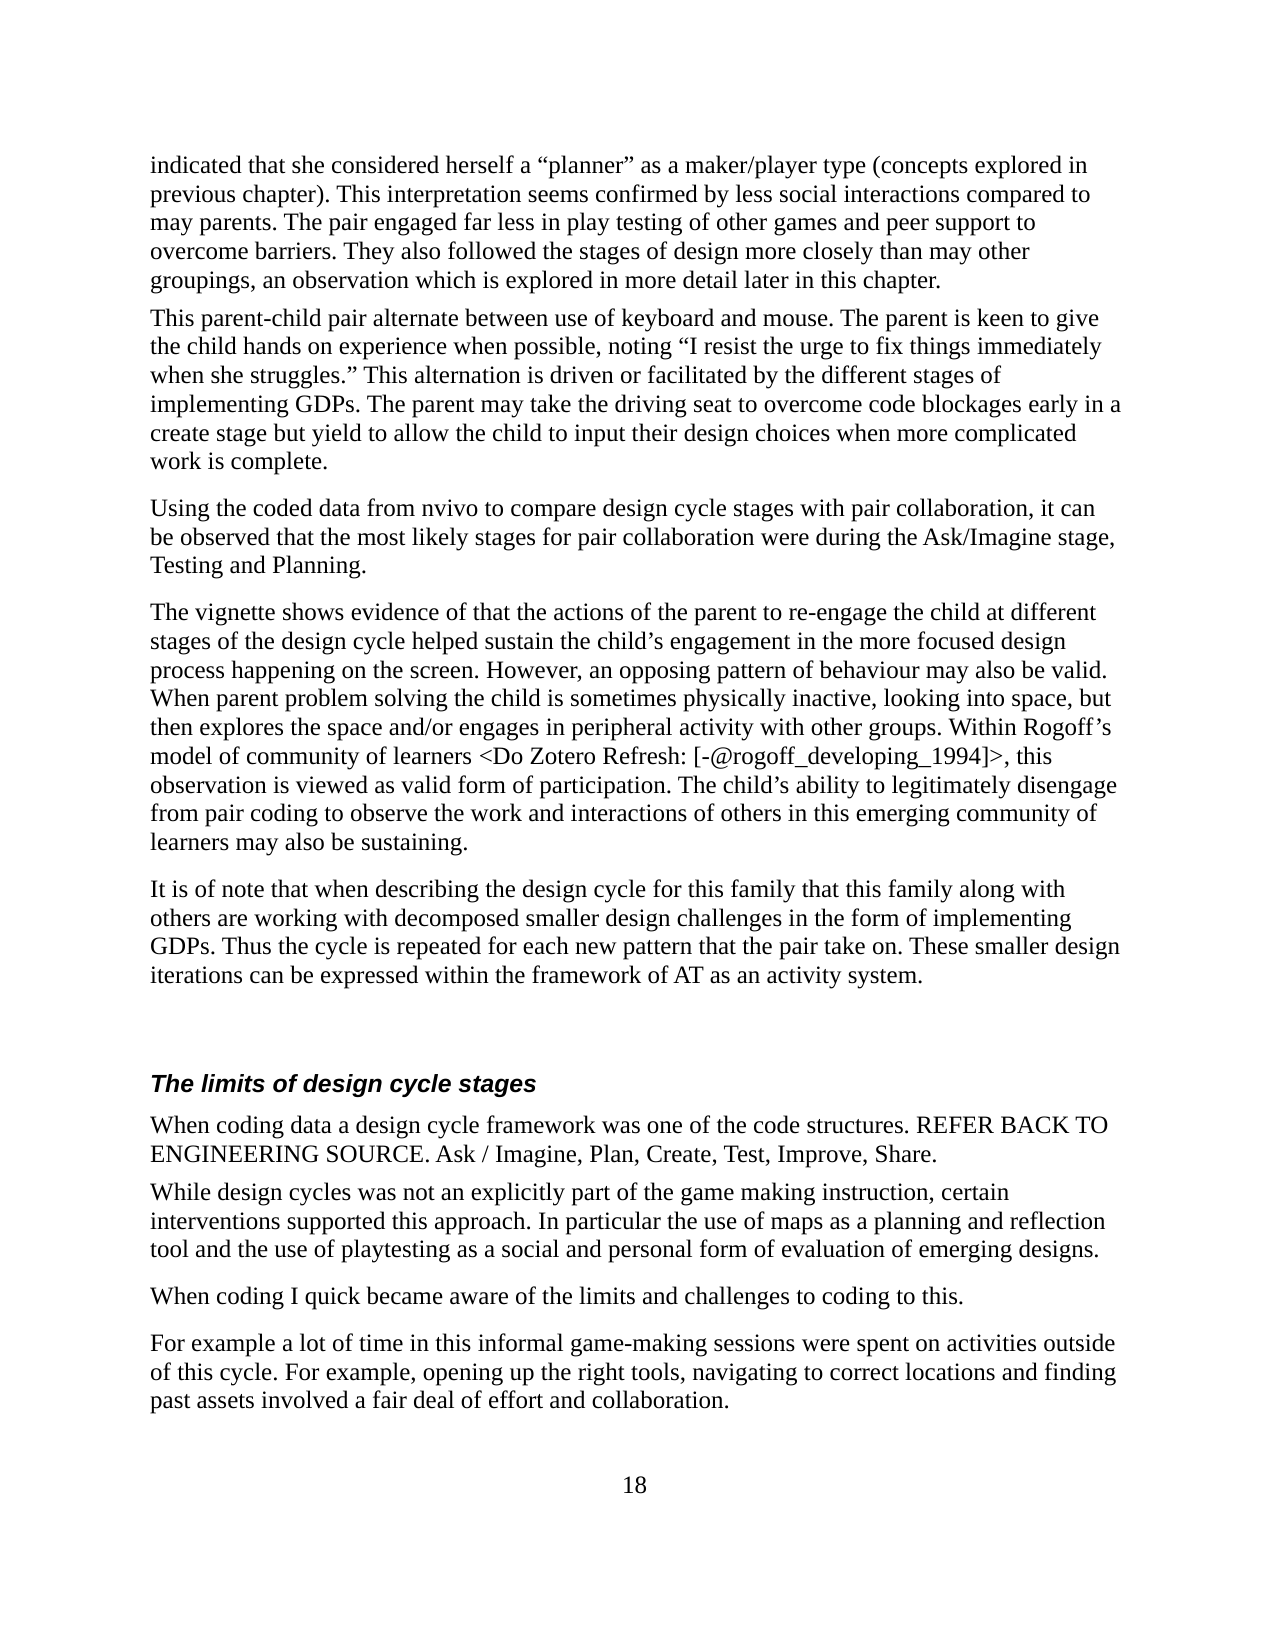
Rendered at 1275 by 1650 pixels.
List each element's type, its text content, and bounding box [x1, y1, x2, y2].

text When coding data a design cycle framework was one of the code structures. REFER BACK TO ENGINEERING SOURCE. Ask / Imagine, Plan, Create, Test, Improve, Share. [150, 1111, 1125, 1168]
text Using the coded data from nvivo to compare design cycle stages with pair collaboration, it can be observed that the most likely stages for pair collaboration were during the Ask/Imagine stage, Testing and Planning. [150, 493, 1125, 579]
text It is of note that when describing the design cycle for this family that this family along with others are working with decomposed smaller design challenges in the form of implementing GDPs. Thus the cycle is repeated for each new pattern that the pair take on. These smaller design iterations can be expressed within the framework of AT as an activity system. [150, 874, 1125, 989]
text This parent-child pair alternate between use of keyboard and mouse. The parent is keen to give the child hands on experience when possible, noting “I resist the urge to fix things immediately when she struggles.” This alternation is driven or facilitated by the different stages of implementing GDPs. The parent may take the driving seat to overcome code blockages early in a create stage but yield to allow the child to input their design choices when more complicated work is complete. [150, 303, 1125, 475]
subtitle The limits of design cycle stages [150, 1069, 1125, 1098]
text The vignette shows evidence of that the actions of the parent to re-engage the child at different stages of the design cycle helped sustain the child’s engagement in the more focused design process happening on the screen. However, an opposing pattern of behaviour may also be valid. When parent problem solving the child is sometimes physically inactive, looking into space, but then explores the space and/or engages in peripheral activity with other groups. Within Rogoff’s model of community of learners <Do Zotero Refresh: [-@rogoff_developing_1994]>, this observation is viewed as valid form of participation. The child’s ability to legitimately disengage from pair coding to observe the work and interactions of others in this emerging community of learners may also be sustaining. [150, 597, 1125, 856]
text When coding I quick became aware of the limits and challenges to coding to this. [150, 1281, 1125, 1310]
text While design cycles was not an explicitly part of the game making instruction, certain interventions supported this approach. In particular the use of maps as a planning and reflection tool and the use of playtesting as a social and personal form of evaluation of emerging designs. [150, 1177, 1125, 1263]
text indicated that she considered herself a “planner” as a maker/player type (concepts explored in previous chapter). This interpretation seems confirmed by less social interactions compared to may parents. The pair engaged far less in play testing of other games and peer support to overcome barriers. They also followed the stages of design more closely than may other groupings, an observation which is explored in more detail later in this chapter. [150, 150, 1125, 294]
text For example a lot of time in this informal game-making sessions were spent on activities outside of this cycle. For example, opening up the right tools, navigating to correct locations and finding past assets involved a fair deal of effort and collaboration. [150, 1328, 1125, 1414]
